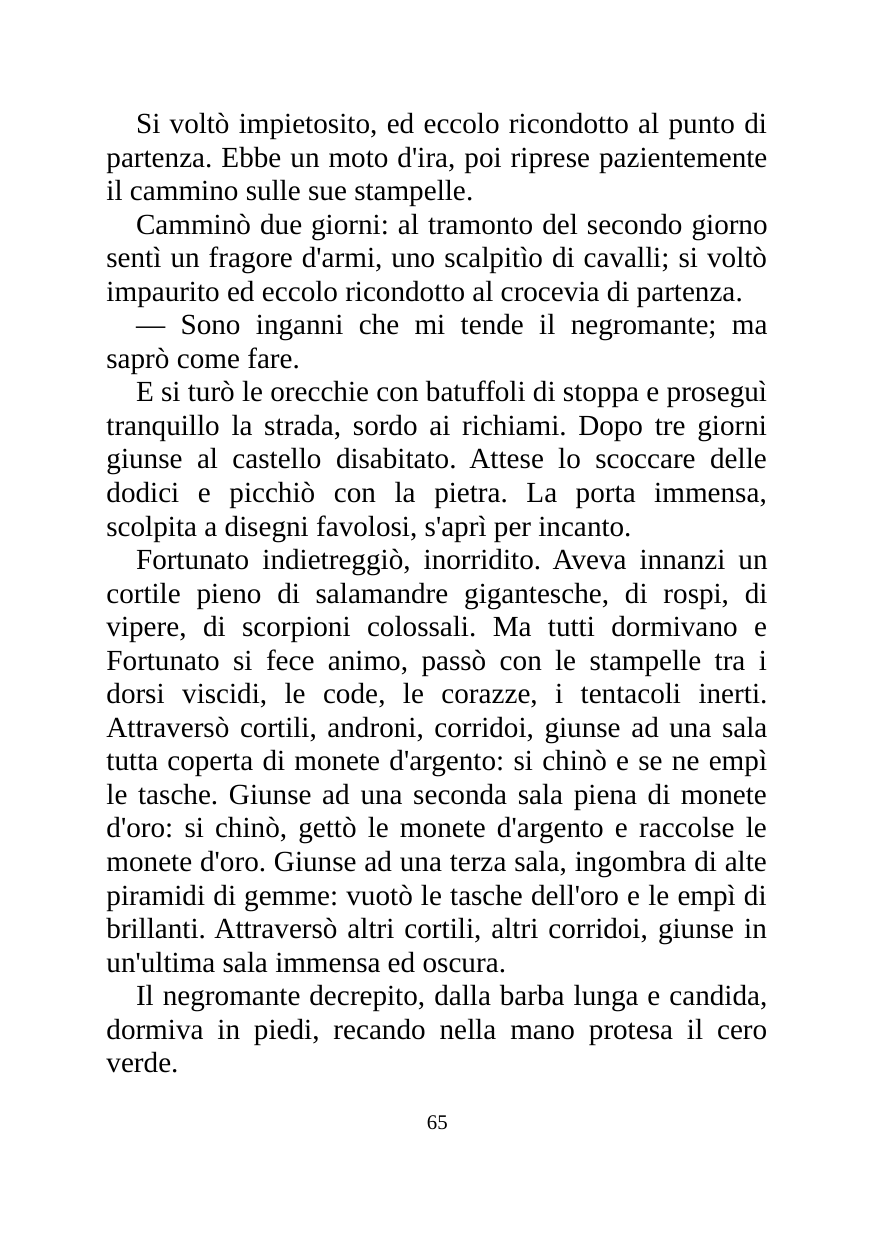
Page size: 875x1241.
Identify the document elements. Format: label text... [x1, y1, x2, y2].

text Camminò due giorni: al tramonto del secondo giorno sentì un fragore d'armi, uno scalpitìo di cavalli; si voltò impaurito ed eccolo ricondotto al crocevia di partenza. [106, 207, 768, 307]
text Fortunato indietreggiò, inorridito. Aveva innanzi un cortile pieno di salamandre gigantesche, di rospi, di vipere, di scorpioni colossali. Ma tutti dormivano e Fortunato si fece animo, passò con le stampelle tra i dorsi viscidi, le code, le corazze, i tentacoli inerti. Attraversò cortili, androni, corridoi, giunse ad una sala tutta coperta di monete d'argento: si chinò e se ne empì le tasche. Giunse ad una seconda sala piena di monete d'oro: si chinò, gettò le monete d'argento e raccolse le monete d'oro. Giunse ad una terza sala, ingombra di alte piramidi di gemme: vuotò le tasche dell'oro e le empì di brillanti. Attraversò altri cortili, altri corridoi, giunse in un'ultima sala immensa ed oscura. [106, 542, 768, 978]
text E si turò le orecchie con batuffoli di stoppa e proseguì tranquillo la strada, sordo ai richiami. Dopo tre giorni giunse al castello disabitato. Attese lo scoccare delle dodici e picchiò con la pietra. La porta immensa, scolpita a disegni favolosi, s'aprì per incanto. [106, 374, 768, 542]
text Si voltò impietosito, ed eccolo ricondotto al punto di partenza. Ebbe un moto d'ira, poi riprese pazientemente il cammino sulle sue stampelle. [106, 106, 768, 207]
text Il negromante decrepito, dalla barba lunga e candida, dormiva in piedi, recando nella mano protesa il cero verde. [106, 978, 768, 1079]
text — Sono inganni che mi tende il negromante; ma saprò come fare. [106, 307, 768, 374]
